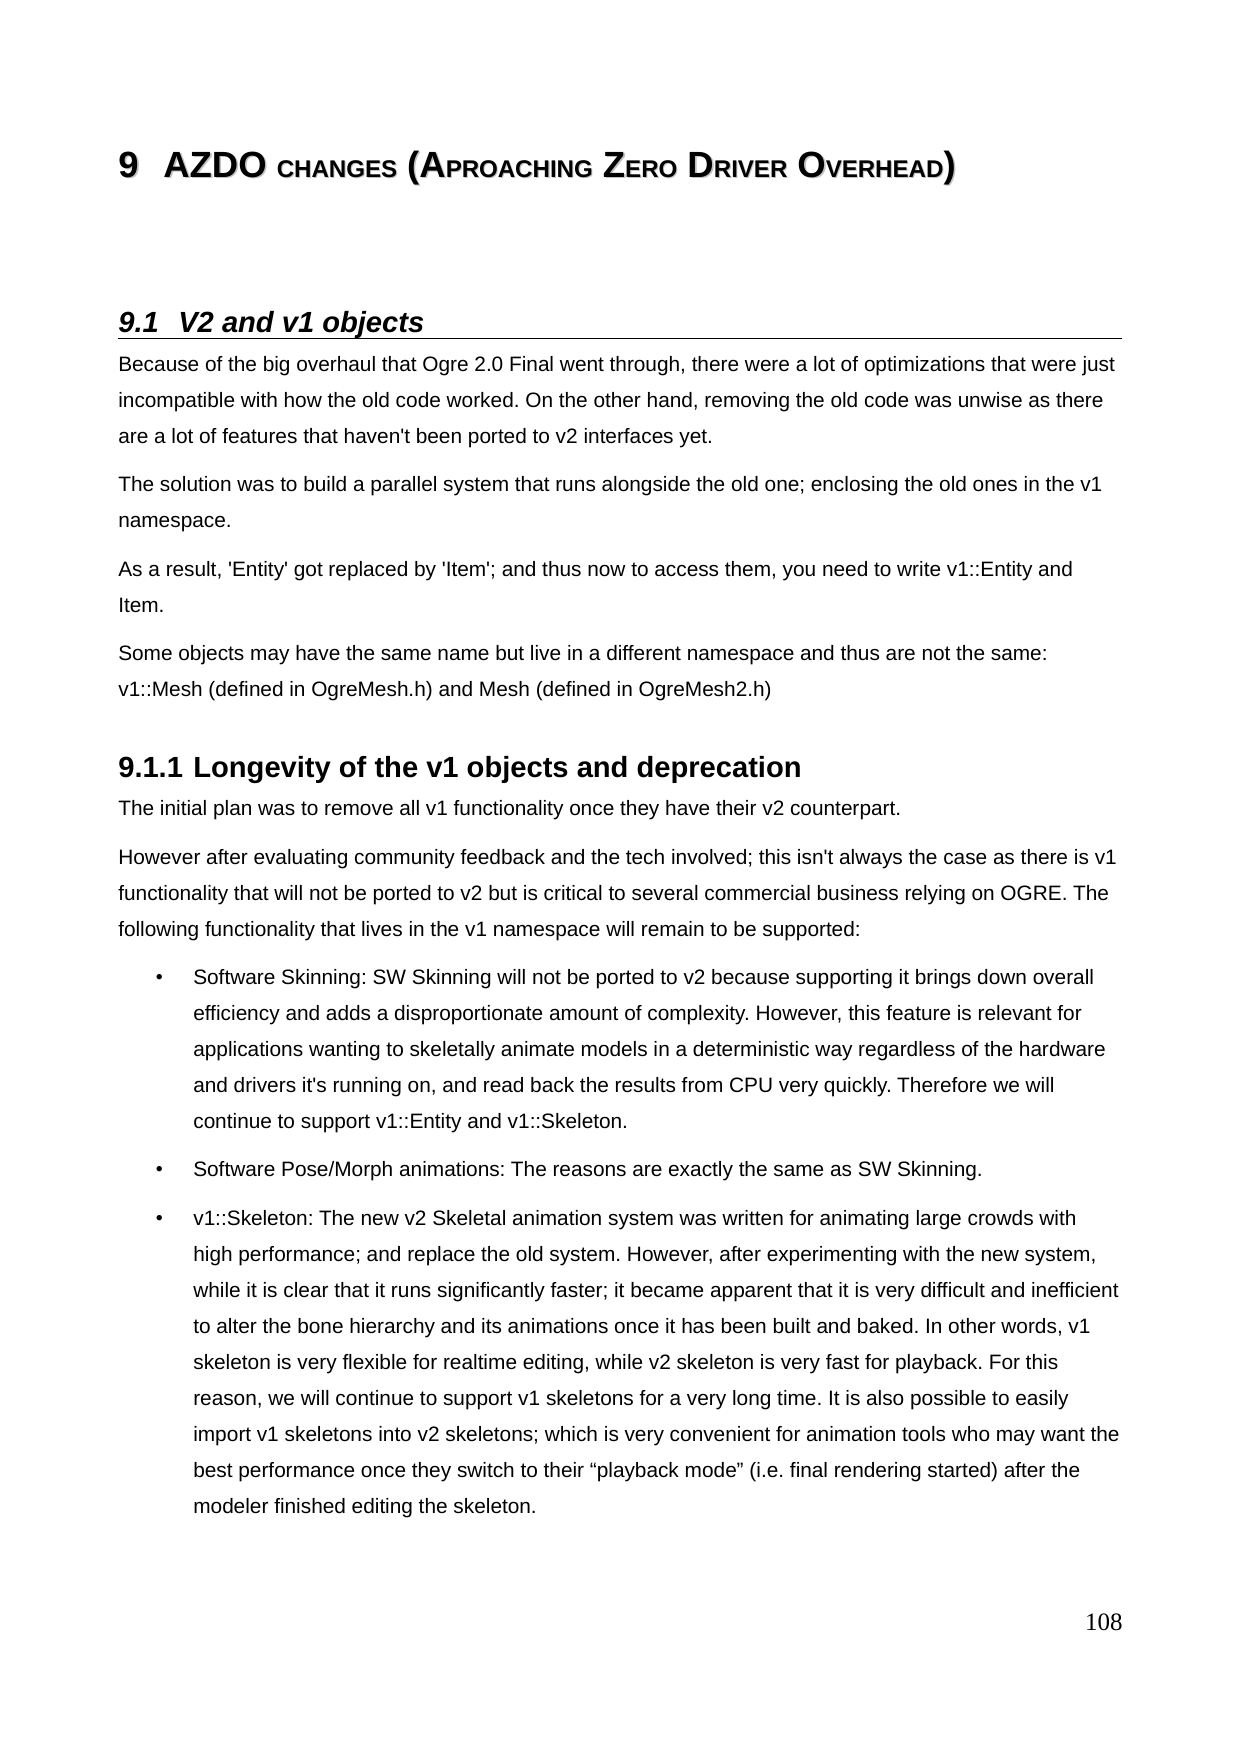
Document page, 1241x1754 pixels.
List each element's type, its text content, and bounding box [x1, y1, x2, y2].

subtitle AZDO changes (Aproaching Zero Driver Overhead) [118, 143, 1122, 185]
text The initial plan was to remove all v1 functionality once they have their v2 counterpart. [118, 796, 1122, 820]
text However after evaluating community feedback and the tech involved; this isn't always the case as there is v1 functionality that will not be ported to v2 but is critical to several commercial business relying on OGRE. The following functionality that lives in the v1 namespace will remain to be supported: [118, 845, 1122, 941]
list Software Skinning: SW Skinning will not be ported to v2 because supporting it brings down overall efficiency and adds a disproportionate amount of complexity. However, this feature is relevant for applications wanting to skeletally animate models in a deterministic way regardless of the hardware and drivers it's running on, and read back the results from CPU very quickly. Therefore we will continue to support v1::Entity and v1::Skeleton. [156, 965, 1122, 1133]
text Some objects may have the same name but live in a different namespace and thus are not the same: v1::Mesh (defined in OgreMesh.h) and Mesh (defined in OgreMesh2.h) [118, 641, 1122, 701]
subtitle V2 and v1 objects [118, 305, 1122, 338]
text Because of the big overhaul that Ogre 2.0 Final went through, there were a lot of optimizations that were just incompatible with how the old code worked. On the other hand, removing the old code was unwise as there are a lot of features that haven't been ported to v2 interfaces yet. [118, 352, 1122, 448]
text The solution was to build a parallel system that runs alongside the old one; enclosing the old ones in the v1 namespace. [118, 472, 1122, 532]
list Software Pose/Morph animations: The reasons are exactly the same as SW Skinning. [156, 1157, 1122, 1181]
list v1::Skeleton: The new v2 Skeletal animation system was written for animating large crowds with high performance; and replace the old system. However, after experimenting with the new system, while it is clear that it runs significantly faster; it became apparent that it is very difficult and inefficient to alter the bone hierarchy and its animations once it has been built and baked. In other words, v1 skeleton is very flexible for realtime editing, while v2 skeleton is very fast for playback. For this reason, we will continue to support v1 skeletons for a very long time. It is also possible to easily import v1 skeletons into v2 skeletons; which is very convenient for animation tools who may want the best performance once they switch to their “playback mode” (i.e. final rendering started) after the modeler finished editing the skeleton. [156, 1206, 1122, 1517]
subtitle Longevity of the v1 objects and deprecation [118, 750, 1122, 784]
text As a result, 'Entity' got replaced by 'Item'; and thus now to access them, you need to write v1::Entity and Item. [118, 556, 1122, 616]
